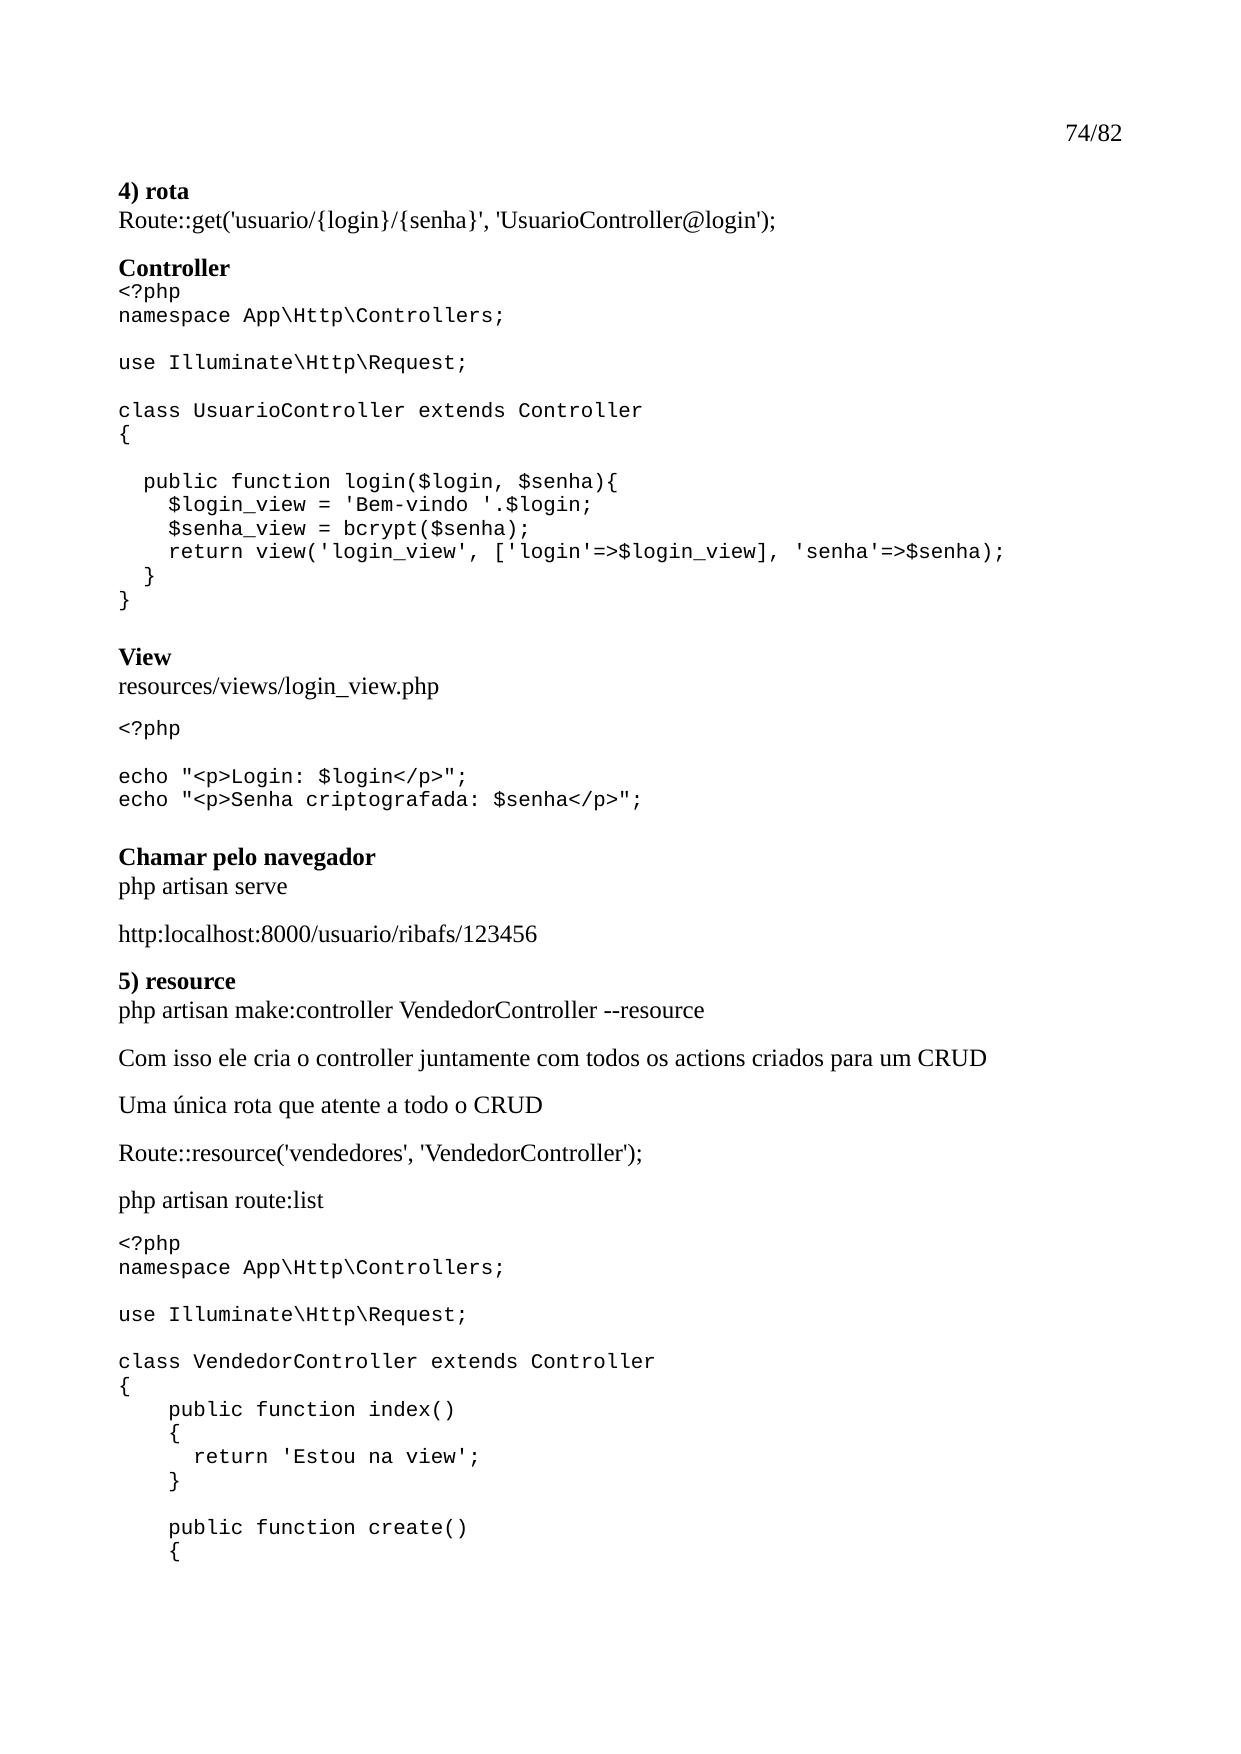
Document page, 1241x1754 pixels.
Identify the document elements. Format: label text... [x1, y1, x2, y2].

text php artisan serve [118, 871, 1122, 900]
text Com isso ele cria o controller juntamente com todos os actions criados para um CRUD [118, 1043, 1122, 1071]
text Route::get('usuario/{login}/{senha}', 'UsuarioController@login'); [118, 205, 1122, 234]
text { [118, 1375, 1122, 1399]
text Uma única rota que atente a todo o CRUD [118, 1090, 1122, 1119]
text namespace App\Http\Controllers; [118, 1257, 1122, 1280]
text } [118, 1469, 1122, 1493]
text return view('login_view', ['login'=>$login_view], 'senha'=>$senha); [118, 542, 1122, 565]
text namespace App\Http\Controllers; [118, 305, 1122, 329]
text public function index() [118, 1399, 1122, 1422]
text } [118, 565, 1122, 589]
text Controller [118, 253, 1122, 281]
text echo "<p>Senha criptografada: $senha</p>"; [118, 789, 1122, 813]
text <?php [118, 718, 1122, 742]
text use Illuminate\Http\Request; [118, 1304, 1122, 1328]
text $senha_view = bcrypt($senha); [118, 518, 1122, 542]
text return 'Estou na view'; [118, 1446, 1122, 1469]
text 4) rota [118, 176, 1122, 205]
text php artisan route:list [118, 1186, 1122, 1214]
text class VendedorController extends Controller [118, 1351, 1122, 1375]
text public function login($login, $senha){ [118, 471, 1122, 494]
text Route::resource('vendedores', 'VendedorController'); [118, 1138, 1122, 1167]
text resources/views/login_view.php [118, 671, 1122, 699]
text } [118, 589, 1122, 612]
text { [118, 1541, 1122, 1564]
text { [118, 423, 1122, 447]
text { [118, 1422, 1122, 1446]
text class UsuarioController extends Controller [118, 400, 1122, 423]
text echo "<p>Login: $login</p>"; [118, 766, 1122, 789]
text View [118, 642, 1122, 671]
text Chamar pelo navegador [118, 842, 1122, 871]
text <?php [118, 281, 1122, 305]
text use Illuminate\Http\Request; [118, 352, 1122, 376]
text php artisan make:controller VendedorController --resource [118, 995, 1122, 1024]
text 5) resource [118, 966, 1122, 995]
text $login_view = 'Bem-vindo '.$login; [118, 494, 1122, 518]
text <?php [118, 1233, 1122, 1257]
text public function create() [118, 1517, 1122, 1541]
text http:localhost:8000/usuario/ribafs/123456 [118, 919, 1122, 947]
